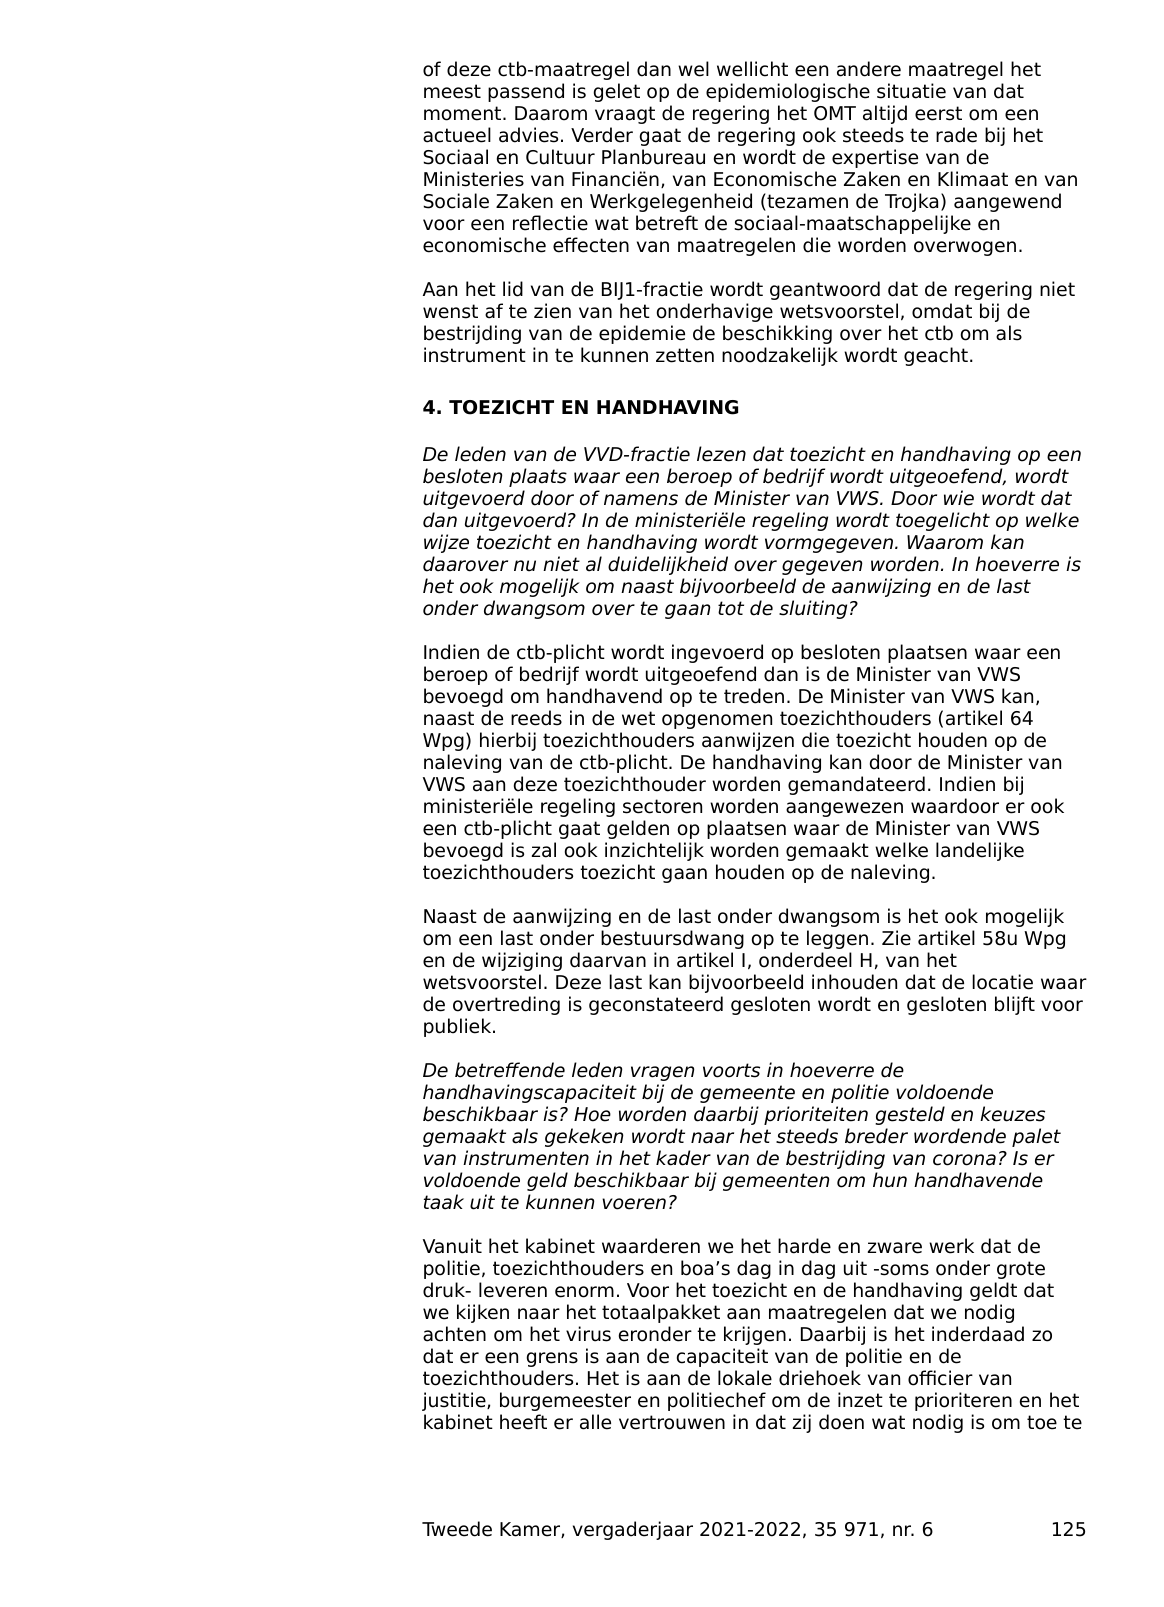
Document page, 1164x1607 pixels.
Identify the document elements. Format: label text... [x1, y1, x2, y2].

text Indien de ctb-plicht wordt ingevoerd op besloten plaatsen waar een beroep of bedrijf wordt uitgeoefend dan is de Minister van VWS bevoegd om handhavend op te treden. De Minister van VWS kan, naast de reeds in de wet opgenomen toezichthouders (artikel 64 Wpg) hierbij toezichthouders aanwijzen die toezicht houden op de naleving van de ctb-plicht. De handhaving kan door de Minister van VWS aan deze toezichthouder worden gemandateerd. Indien bij ministeriële regeling sectoren worden aangewezen waardoor er ook een ctb-plicht gaat gelden op plaatsen waar de Minister van VWS bevoegd is zal ook inzichtelijk worden gemaakt welke landelijke toezichthouders toezicht gaan houden op de naleving. [422, 642, 1087, 884]
text Naast de aanwijzing en de last onder dwangsom is het ook mogelijk om een last onder bestuursdwang op te leggen. Zie artikel 58u Wpg en de wijziging daarvan in artikel I, onderdeel H, van het wetsvoorstel. Deze last kan bijvoorbeeld inhouden dat de locatie waar de overtreding is geconstateerd gesloten wordt en gesloten blijft voor publiek. [422, 906, 1087, 1038]
subtitle 4. TOEZICHT EN HANDHAVING [422, 397, 1087, 419]
text De betreffende leden vragen voorts in hoeverre de handhavingscapaciteit bij de gemeente en politie voldoende beschikbaar is? Hoe worden daarbij prioriteiten gesteld en keuzes gemaakt als gekeken wordt naar het steeds breder wordende palet van instrumenten in het kader van de bestrijding van corona? Is er voldoende geld beschikbaar bij gemeenten om hun handhavende taak uit te kunnen voeren? [422, 1060, 1087, 1214]
text Aan het lid van de BIJ1-fractie wordt geantwoord dat de regering niet wenst af te zien van het onderhavige wetsvoorstel, omdat bij de bestrijding van de epidemie de beschikking over het ctb om als instrument in te kunnen zetten noodzakelijk wordt geacht. [422, 279, 1087, 367]
text Vanuit het kabinet waarderen we het harde en zware werk dat de politie, toezichthouders en boa’s dag in dag uit -soms onder grote druk- leveren enorm. Voor het toezicht en de handhaving geldt dat we kijken naar het totaalpakket aan maatregelen dat we nodig achten om het virus eronder te krijgen. Daarbij is het inderdaad zo dat er een grens is aan de capaciteit van de politie en de toezichthouders. Het is aan de lokale driehoek van officier van justitie, burgemeester en politiechef om de inzet te prioriteren en het kabinet heeft er alle vertrouwen in dat zij doen wat nodig is om toe te [422, 1236, 1087, 1434]
text De leden van de VVD-fractie lezen dat toezicht en handhaving op een besloten plaats waar een beroep of bedrijf wordt uitgeoefend, wordt uitgevoerd door of namens de Minister van VWS. Door wie wordt dat dan uitgevoerd? In de ministeriële regeling wordt toegelicht op welke wijze toezicht en handhaving wordt vormgegeven. Waarom kan daarover nu niet al duidelijkheid over gegeven worden. In hoeverre is het ook mogelijk om naast bijvoorbeeld de aanwijzing en de last onder dwangsom over te gaan tot de sluiting? [422, 444, 1087, 620]
text of deze ctb-maatregel dan wel wellicht een andere maatregel het meest passend is gelet op de epidemiologische situatie van dat moment. Daarom vraagt de regering het OMT altijd eerst om een actueel advies. Verder gaat de regering ook steeds te rade bij het Sociaal en Cultuur Planbureau en wordt de expertise van de Ministeries van Financiën, van Economische Zaken en Klimaat en van Sociale Zaken en Werkgelegenheid (tezamen de Trojka) aangewend voor een reflectie wat betreft de sociaal-maatschappelijke en economische effecten van maatregelen die worden overwogen. [422, 59, 1087, 257]
